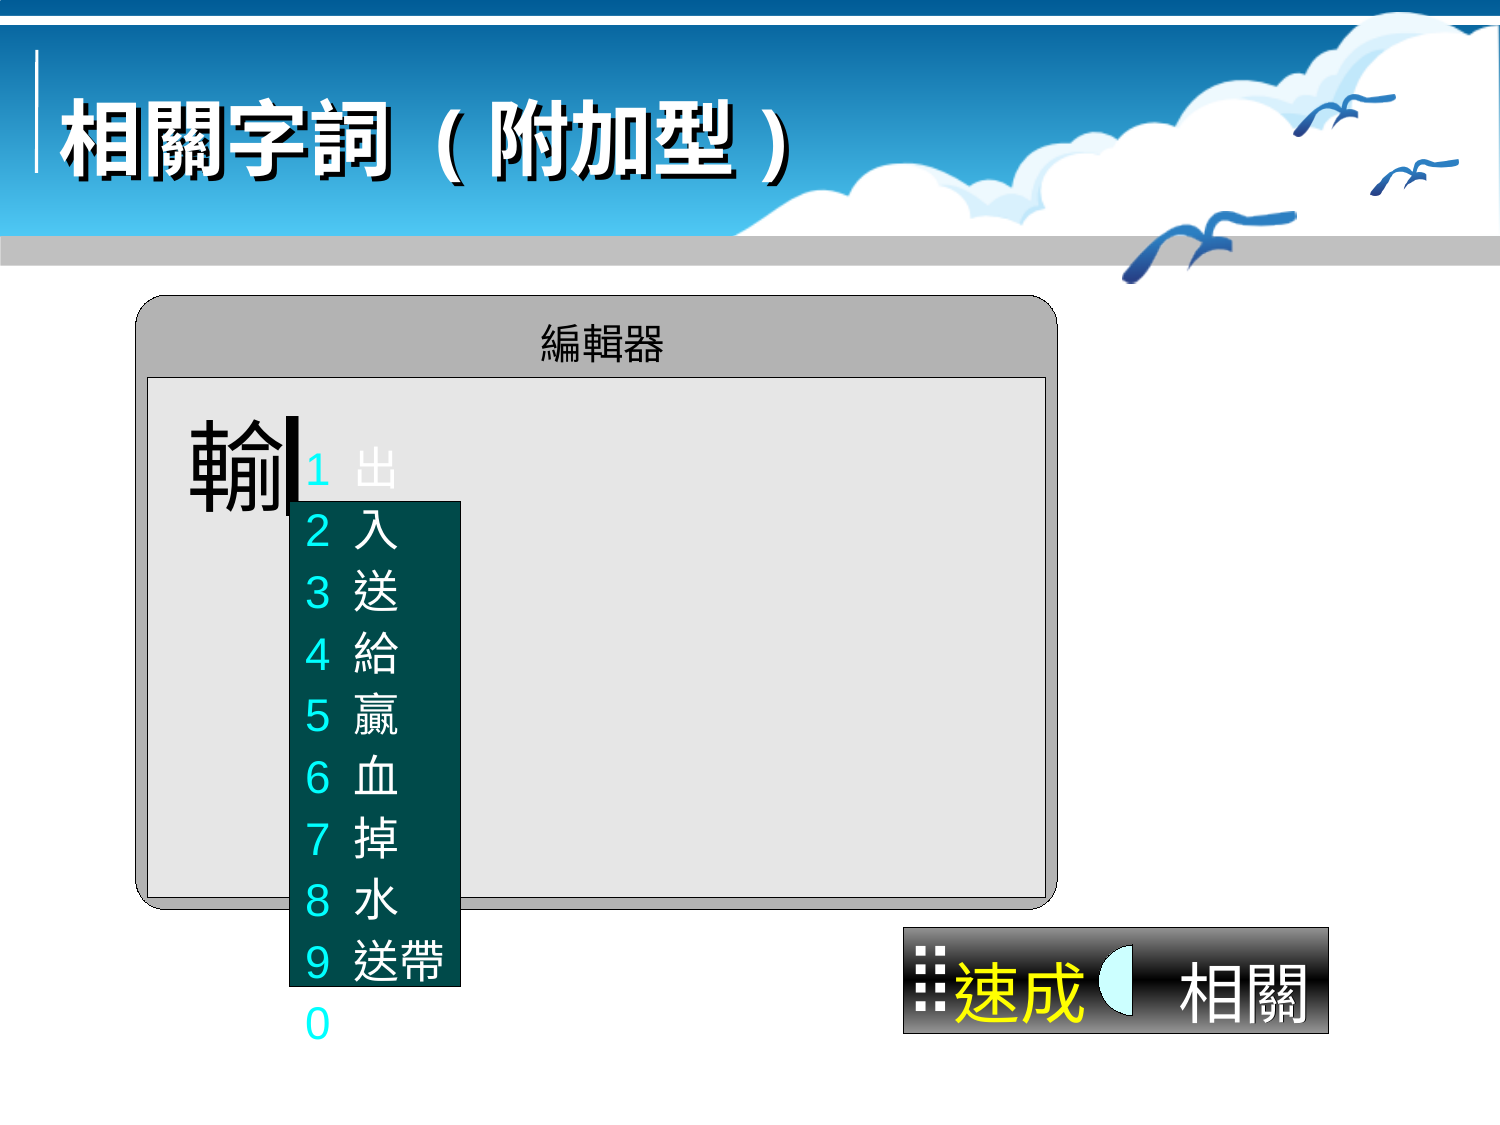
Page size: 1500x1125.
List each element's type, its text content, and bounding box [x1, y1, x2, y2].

text_box 編輯器 [525, 307, 691, 366]
text_box 速成 [938, 938, 1140, 1028]
text_box ⣿ [891, 933, 963, 1026]
text_box [903, 927, 1329, 1034]
text_box 輸▏ [171, 389, 632, 505]
text_box 1 出 2 入 3 送 4 給 5 贏 6 血 7 掉 8 水 9 送帶 0 錢 [289, 501, 461, 987]
text_box 相關 [1163, 938, 1329, 1021]
picture [730, 12, 1500, 284]
text_box [135, 295, 1058, 910]
title 相關字詞 (附加型) [59, 86, 1465, 186]
text_box [1098, 944, 1133, 1016]
